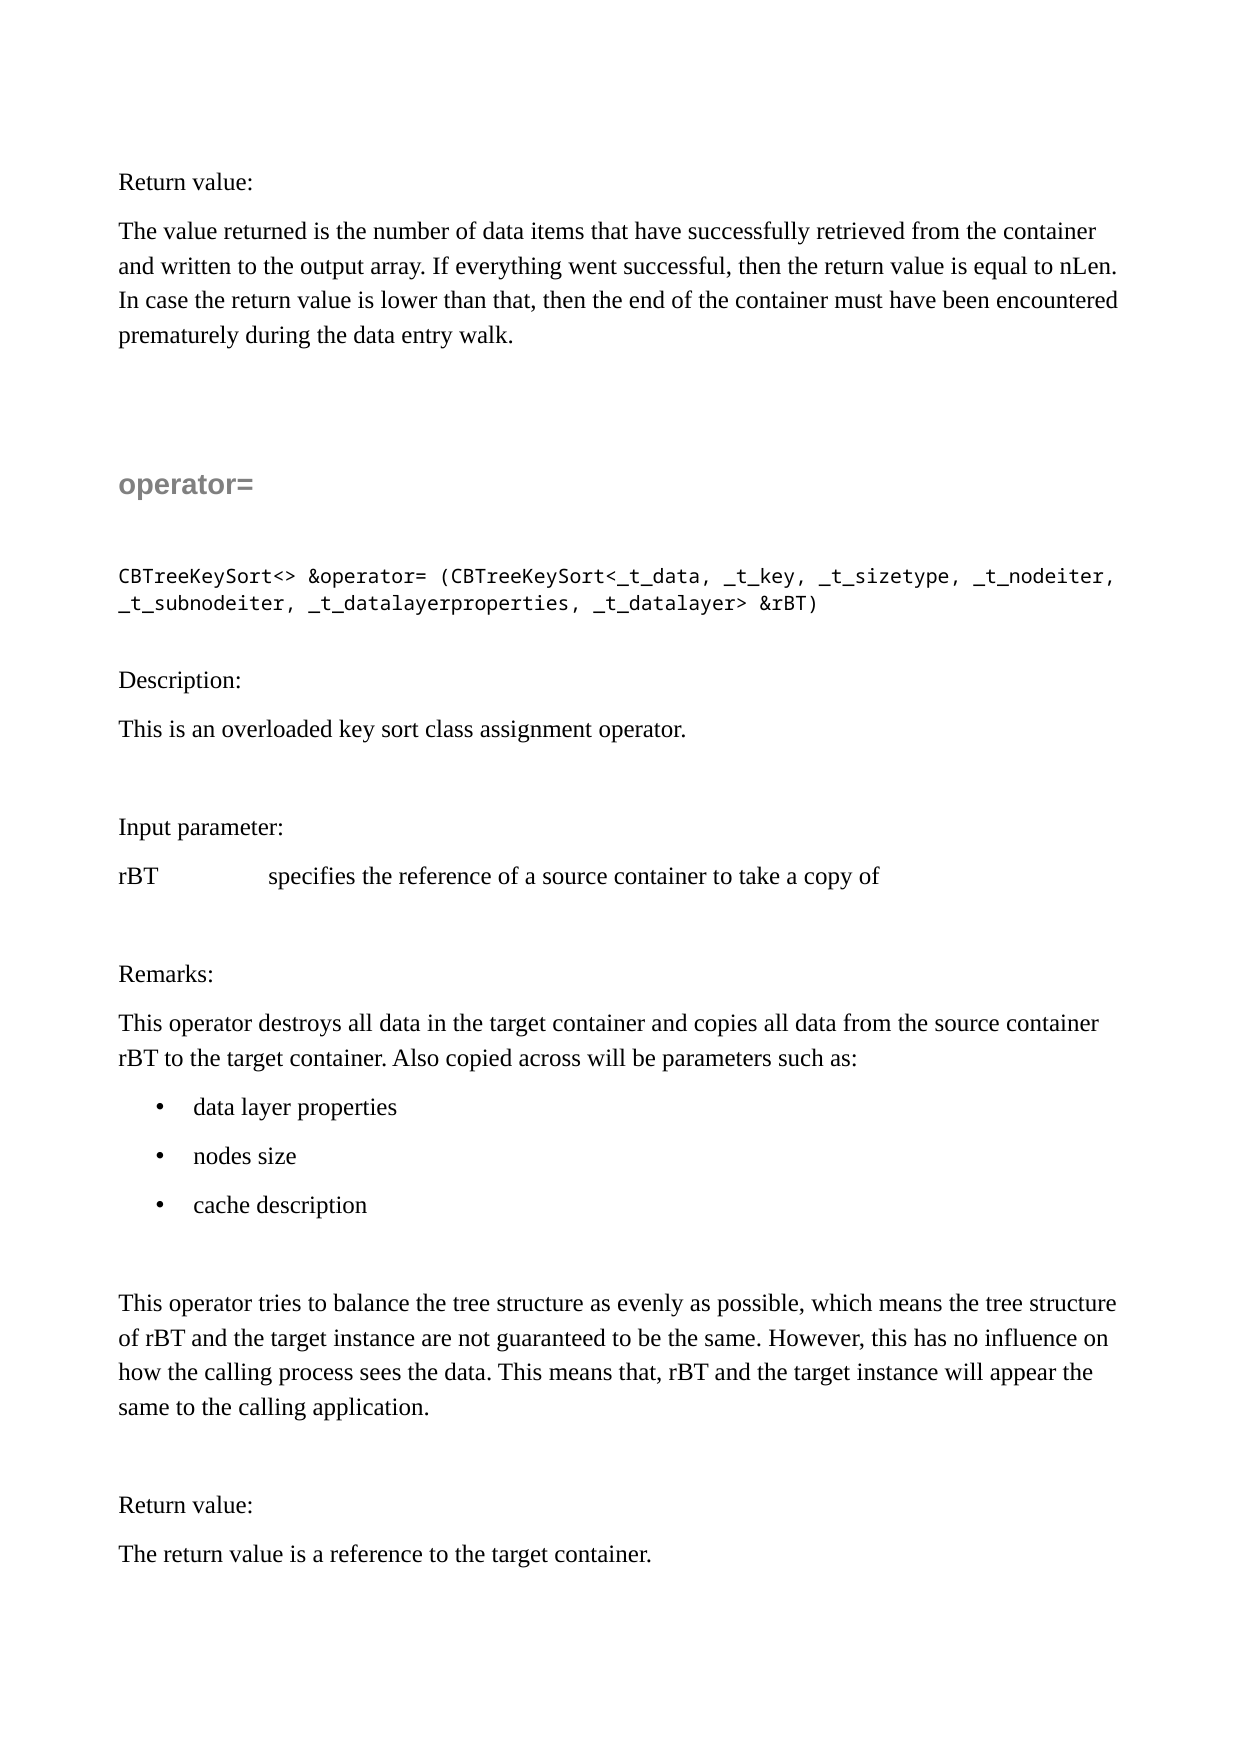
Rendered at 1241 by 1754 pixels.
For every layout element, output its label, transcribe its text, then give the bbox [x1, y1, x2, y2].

text rBT specifies the reference of a source container to take a copy of [118, 861, 1122, 890]
text Return value: [118, 1490, 1122, 1518]
text Return value: [118, 167, 1122, 196]
text CBTreeKeySort<> &operator= (CBTreeKeySort<_t_data, _t_key, _t_sizetype, _t_nodeiter, _t_subnodeiter, _t_datalayerproperties, _t_datalayer> &rBT) [118, 562, 1122, 616]
text Remarks: [118, 959, 1122, 988]
text This is an overloaded key sort class assignment operator. [118, 714, 1122, 743]
text This operator destroys all data in the target container and copies all data from the source container rBT to the target container. Also copied across will be parameters such as: [118, 1008, 1122, 1072]
text The value returned is the number of data items that have successfully retrieved from the container and written to the output array. If everything went successful, then the return value is equal to nLen. In case the return value is lower than that, then the end of the container must have been encountered prematurely during the data entry walk. [118, 216, 1122, 348]
list nodes size [156, 1141, 1122, 1170]
text Input parameter: [118, 812, 1122, 841]
list cache description [156, 1190, 1122, 1219]
text Description: [118, 665, 1122, 694]
text The return value is a reference to the target container. [118, 1539, 1122, 1568]
text This operator tries to balance the tree structure as evenly as possible, which means the tree structure of rBT and the target instance are not guaranteed to be the same. However, this has no influence on how the calling process sees the data. This means that, rBT and the target instance will appear the same to the calling application. [118, 1288, 1122, 1420]
subtitle operator= [118, 467, 1122, 500]
list data layer properties [156, 1092, 1122, 1121]
